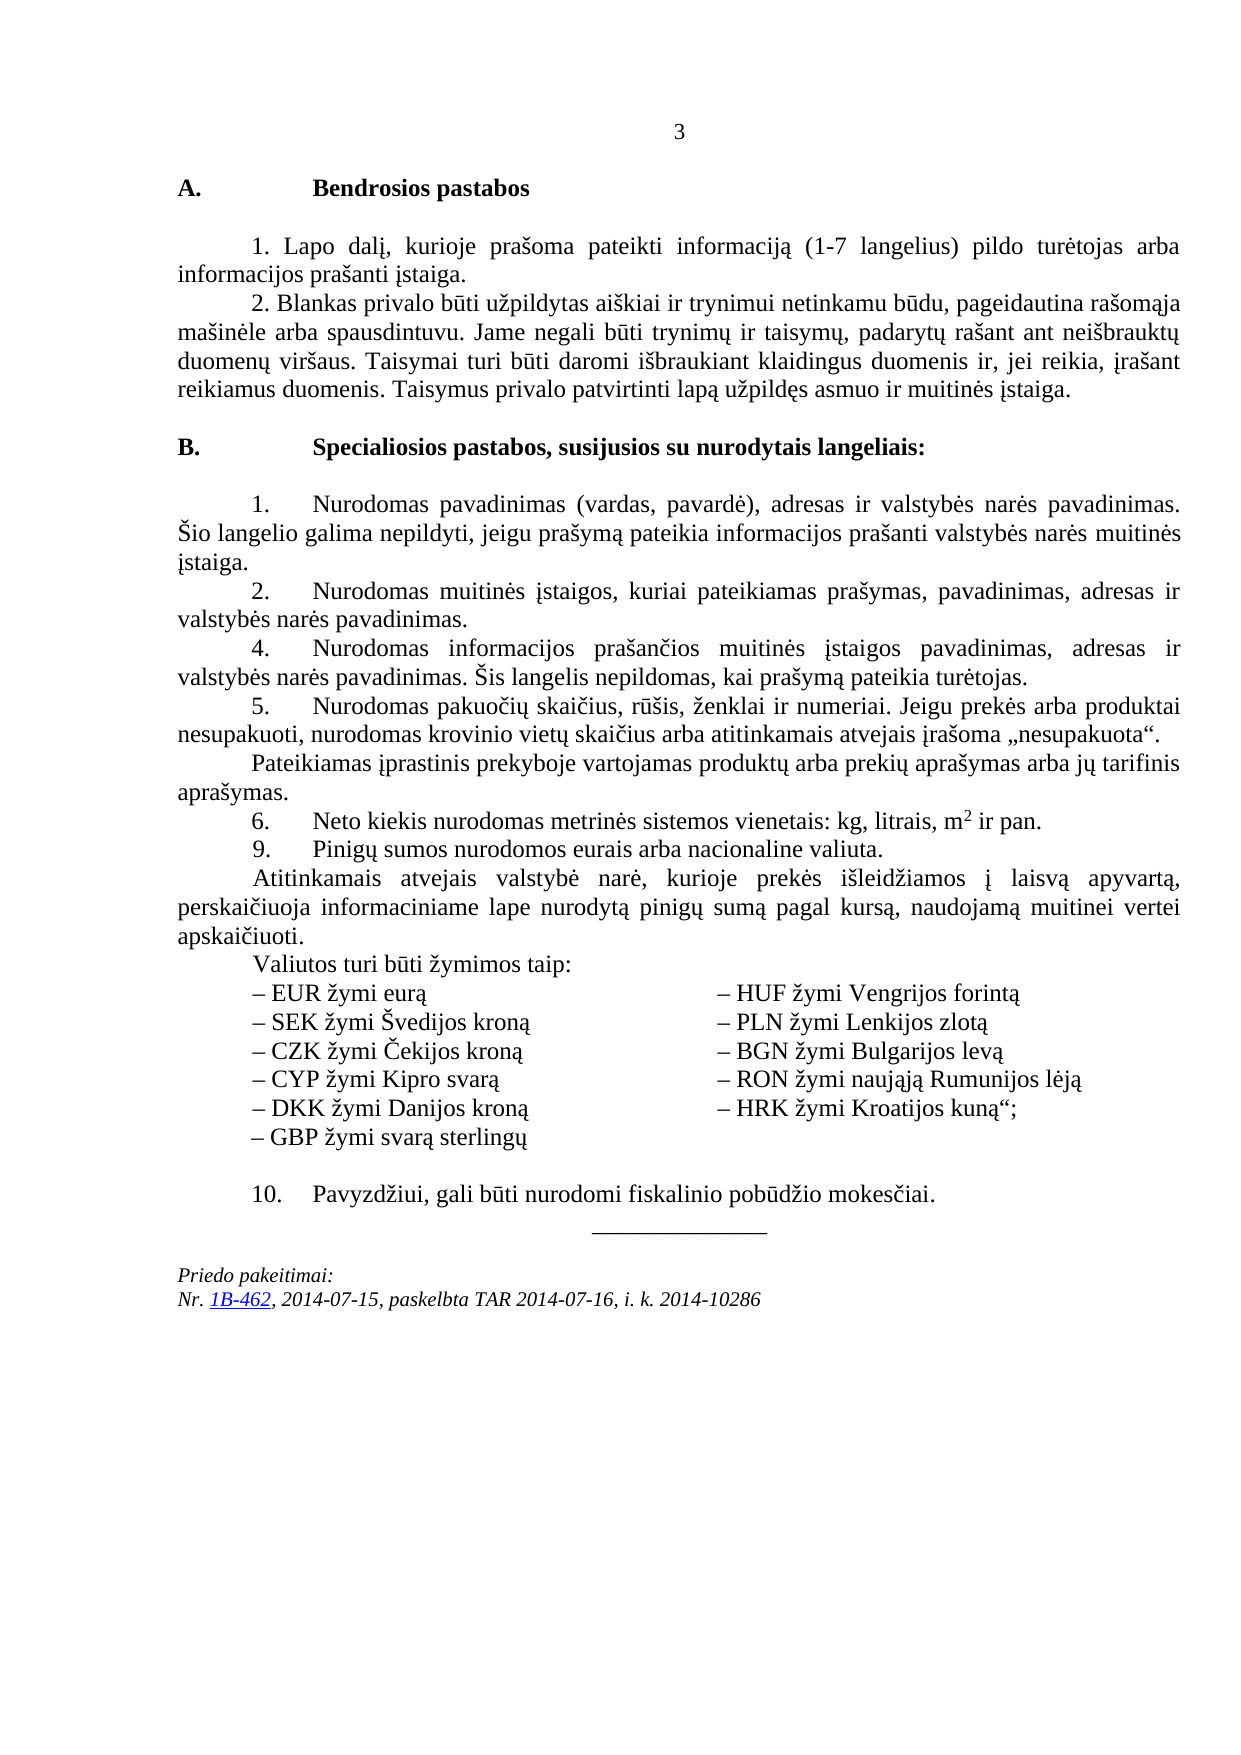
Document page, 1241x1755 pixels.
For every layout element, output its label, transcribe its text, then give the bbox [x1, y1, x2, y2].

text – CZK žymi Čekijos kroną – BGN žymi Bulgarijos levą [177, 1036, 1181, 1064]
text – DKK žymi Danijos kroną – HRK žymi Kroatijos kuną“; [177, 1093, 1181, 1122]
text Nr. 1B-462, 2014-07-15, paskelbta TAR 2014-07-16, i. k. 2014-10286 [177, 1287, 1181, 1311]
text 1. Nurodomas pavadinimas (vardas, pavardė), adresas ir valstybės narės pavadinimas. Šio langelio galima nepildyti, jeigu prašymą pateikia informacijos prašanti valstybės narės muitinės įstaiga. [177, 489, 1181, 576]
text – GBP žymi svarą sterlingų [177, 1122, 1181, 1151]
text 2. Blankas privalo būti užpildytas aiškiai ir trynimui netinkamu būdu, pageidautina rašomąja mašinėle arba spausdintuvu. Jame negali būti trynimų ir taisymų, padarytų rašant ant neišbrauktų duomenų viršaus. Taisymai turi būti daromi išbraukiant klaidingus duomenis ir, jei reikia, įrašant reikiamus duomenis. Taisymus privalo patvirtinti lapą užpildęs asmuo ir muitinės įstaiga. [177, 288, 1181, 403]
text 4. Nurodomas informacijos prašančios muitinės įstaigos pavadinimas, adresas ir valstybės narės pavadinimas. Šis langelis nepildomas, kai prašymą pateikia turėtojas. [177, 633, 1181, 691]
text 2. Nurodomas muitinės įstaigos, kuriai pateikiamas prašymas, pavadinimas, adresas ir valstybės narės pavadinimas. [177, 576, 1181, 633]
text Priedo pakeitimai: [177, 1263, 1181, 1287]
text 1. Lapo dalį, kurioje prašoma pateikti informaciją (1-7 langelius) pildo turėtojas arba informacijos prašanti įstaiga. [177, 231, 1181, 288]
text 10. Pavyzdžiui, gali būti nurodomi fiskalinio pobūdžio mokesčiai. [177, 1179, 1181, 1208]
text – CYP žymi Kipro svarą – RON žymi naująją Rumunijos lėją [177, 1064, 1181, 1093]
text 9. Pinigų sumos nurodomos eurais arba nacionaline valiuta. [177, 834, 1181, 863]
text Atitinkamais atvejais valstybė narė, kurioje prekės išleidžiamos į laisvą apyvartą, perskaičiuoja informaciniame lape nurodytą pinigų sumą pagal kursą, naudojamą muitinei vertei apskaičiuoti. [177, 863, 1181, 949]
text A. Bendrosios pastabos [177, 173, 1181, 202]
text 6. Neto kiekis nurodomas metrinės sistemos vienetais: kg, litrais, m2 ir pan. [177, 806, 1181, 834]
text Pateikiamas įprastinis prekyboje vartojamas produktų arba prekių aprašymas arba jų tarifinis aprašymas. [177, 748, 1181, 806]
text ______________ [177, 1208, 1181, 1237]
text Valiutos turi būti žymimos taip: [177, 949, 1181, 978]
text – SEK žymi Švedijos kroną – PLN žymi Lenkijos zlotą [177, 1007, 1181, 1036]
text – EUR žymi eurą – HUF žymi Vengrijos forintą [177, 978, 1181, 1007]
text 5. Nurodomas pakuočių skaičius, rūšis, ženklai ir numeriai. Jeigu prekės arba produktai nesupakuoti, nurodomas krovinio vietų skaičius arba atitinkamais atvejais įrašoma „nesupakuota“. [177, 691, 1181, 748]
text B. Specialiosios pastabos, susijusios su nurodytais langeliais: [177, 432, 1181, 461]
